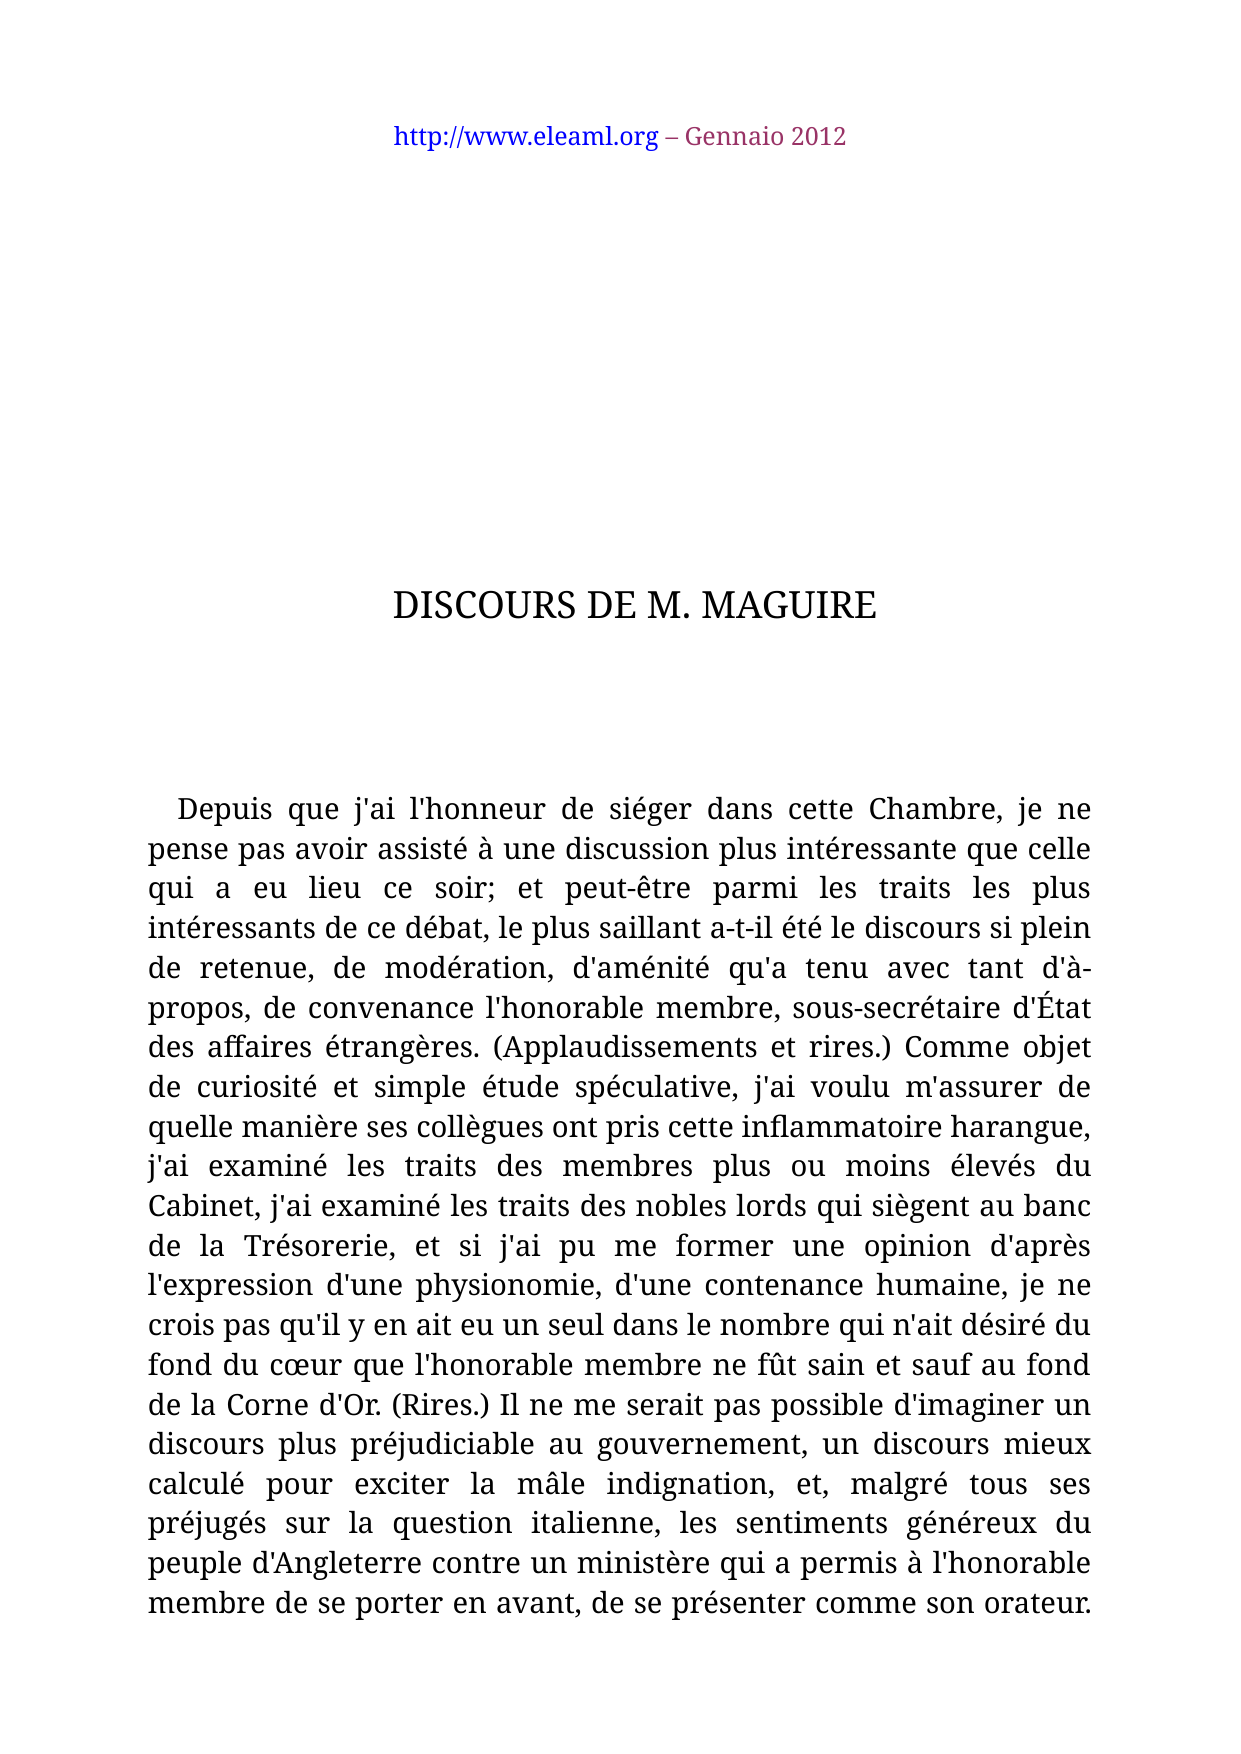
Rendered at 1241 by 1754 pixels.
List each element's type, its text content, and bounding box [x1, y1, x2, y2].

text Depuis que j'ai l'honneur de siéger dans cette Chambre, je ne pense pas avoir assisté à une discussion plus intéressante que celle qui a eu lieu ce soir; et peut-être parmi les traits les plus intéressants de ce débat, le plus saillant a-t-il été le discours si plein de retenue, de modération, d'aménité qu'a tenu avec tant d'à-propos, de convenance l'honorable membre, sous-secrétaire d'État des affaires étrangères. (Applaudissements et rires.) Comme objet de curiosité et simple étude spéculative, j'ai voulu m'assurer de quelle manière ses collègues ont pris cette inflammatoire harangue, j'ai examiné les traits des membres plus ou moins élevés du Cabinet, j'ai examiné les traits des nobles lords qui siègent au banc de la Trésorerie, et si j'ai pu me former une opinion d'après l'expression d'une physionomie, d'une contenance humaine, je ne crois pas qu'il y en ait eu un seul dans le nombre qui n'ait désiré du fond du cœur que l'honorable membre ne fût sain et sauf au fond de la Corne d'Or. (Rires.) Il ne me serait pas possible d'imaginer un discours plus préjudiciable au gouvernement, un discours mieux calculé pour exciter la mâle indignation, et, malgré tous ses préjugés sur la question italienne, les sentiments généreux du peuple d'Angleterre contre un ministère qui a permis à l'honorable membre de se porter en avant, de se présenter comme son orateur. [148, 788, 1093, 1622]
text DISCOURS DE M. MAGUIRE [148, 579, 1093, 630]
